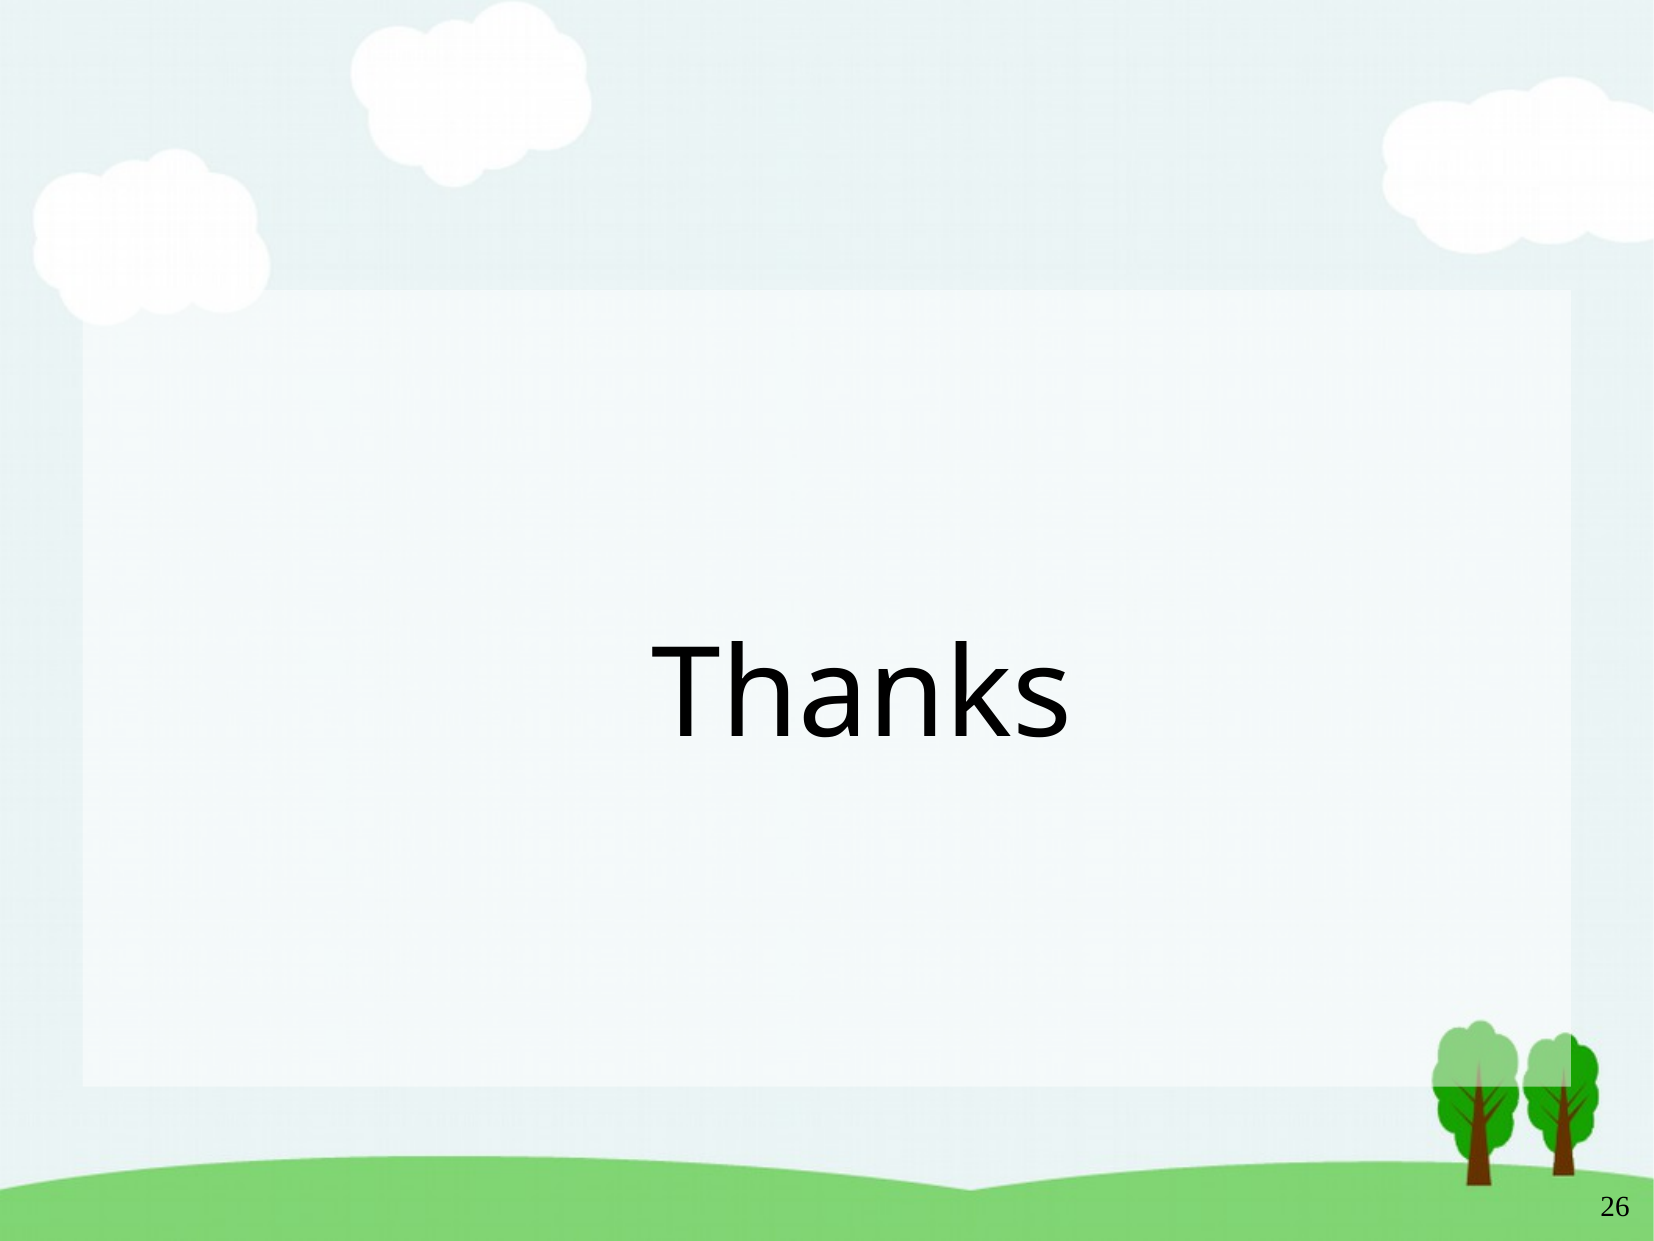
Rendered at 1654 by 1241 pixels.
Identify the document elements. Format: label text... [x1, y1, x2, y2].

picture [0, 0, 1654, 1241]
list Thanks [82, 290, 1571, 1087]
